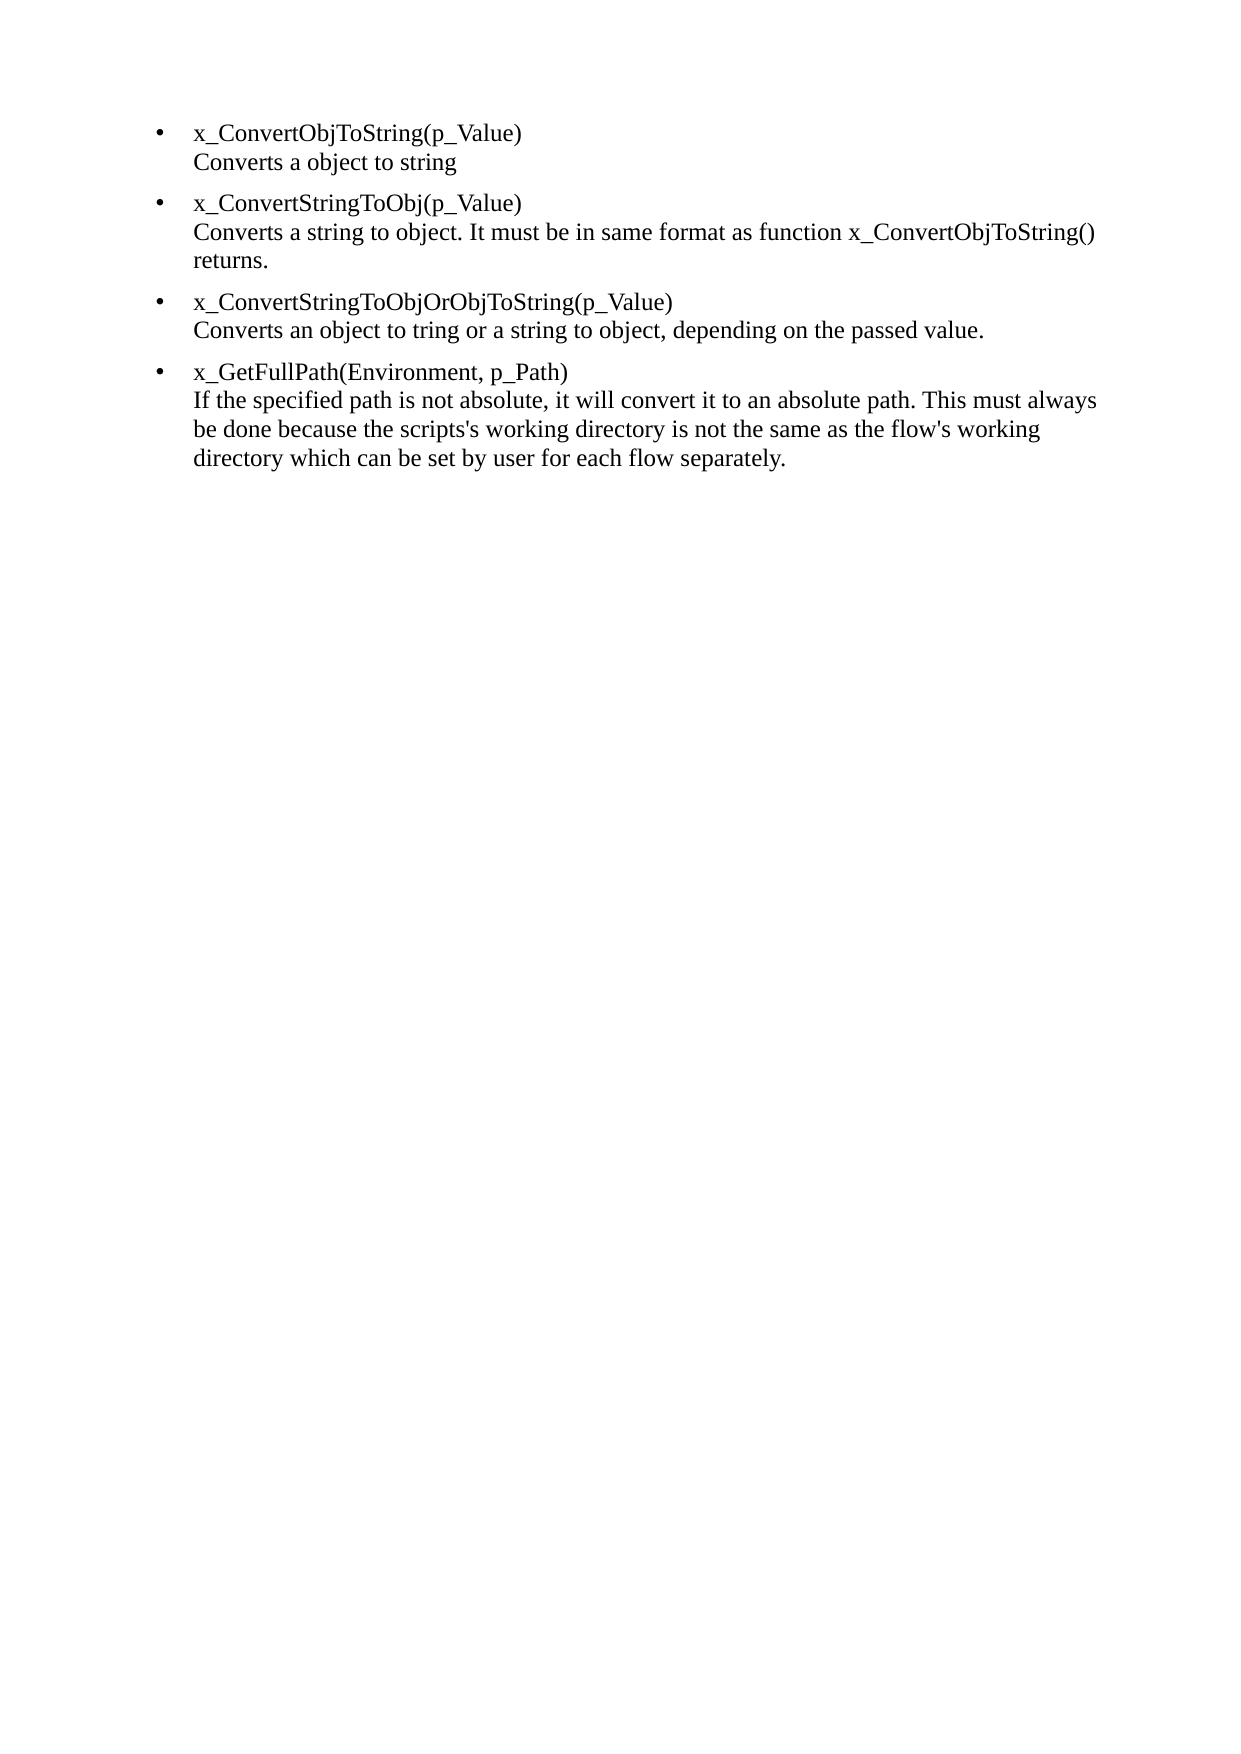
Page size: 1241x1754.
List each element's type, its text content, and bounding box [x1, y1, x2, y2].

list x_ConvertObjToString(p_Value) Converts a object to string [156, 118, 1122, 176]
list x_ConvertStringToObj(p_Value) Converts a string to object. It must be in same format as function x_ConvertObjToString() returns. [156, 188, 1122, 274]
list x_GetFullPath(Environment, p_Path) If the specified path is not absolute, it will convert it to an absolute path. This must always be done because the scripts's working directory is not the same as the flow's working directory which can be set by user for each flow separately. [156, 357, 1122, 472]
list x_ConvertStringToObjOrObjToString(p_Value) Converts an object to tring or a string to object, depending on the passed value. [156, 287, 1122, 344]
